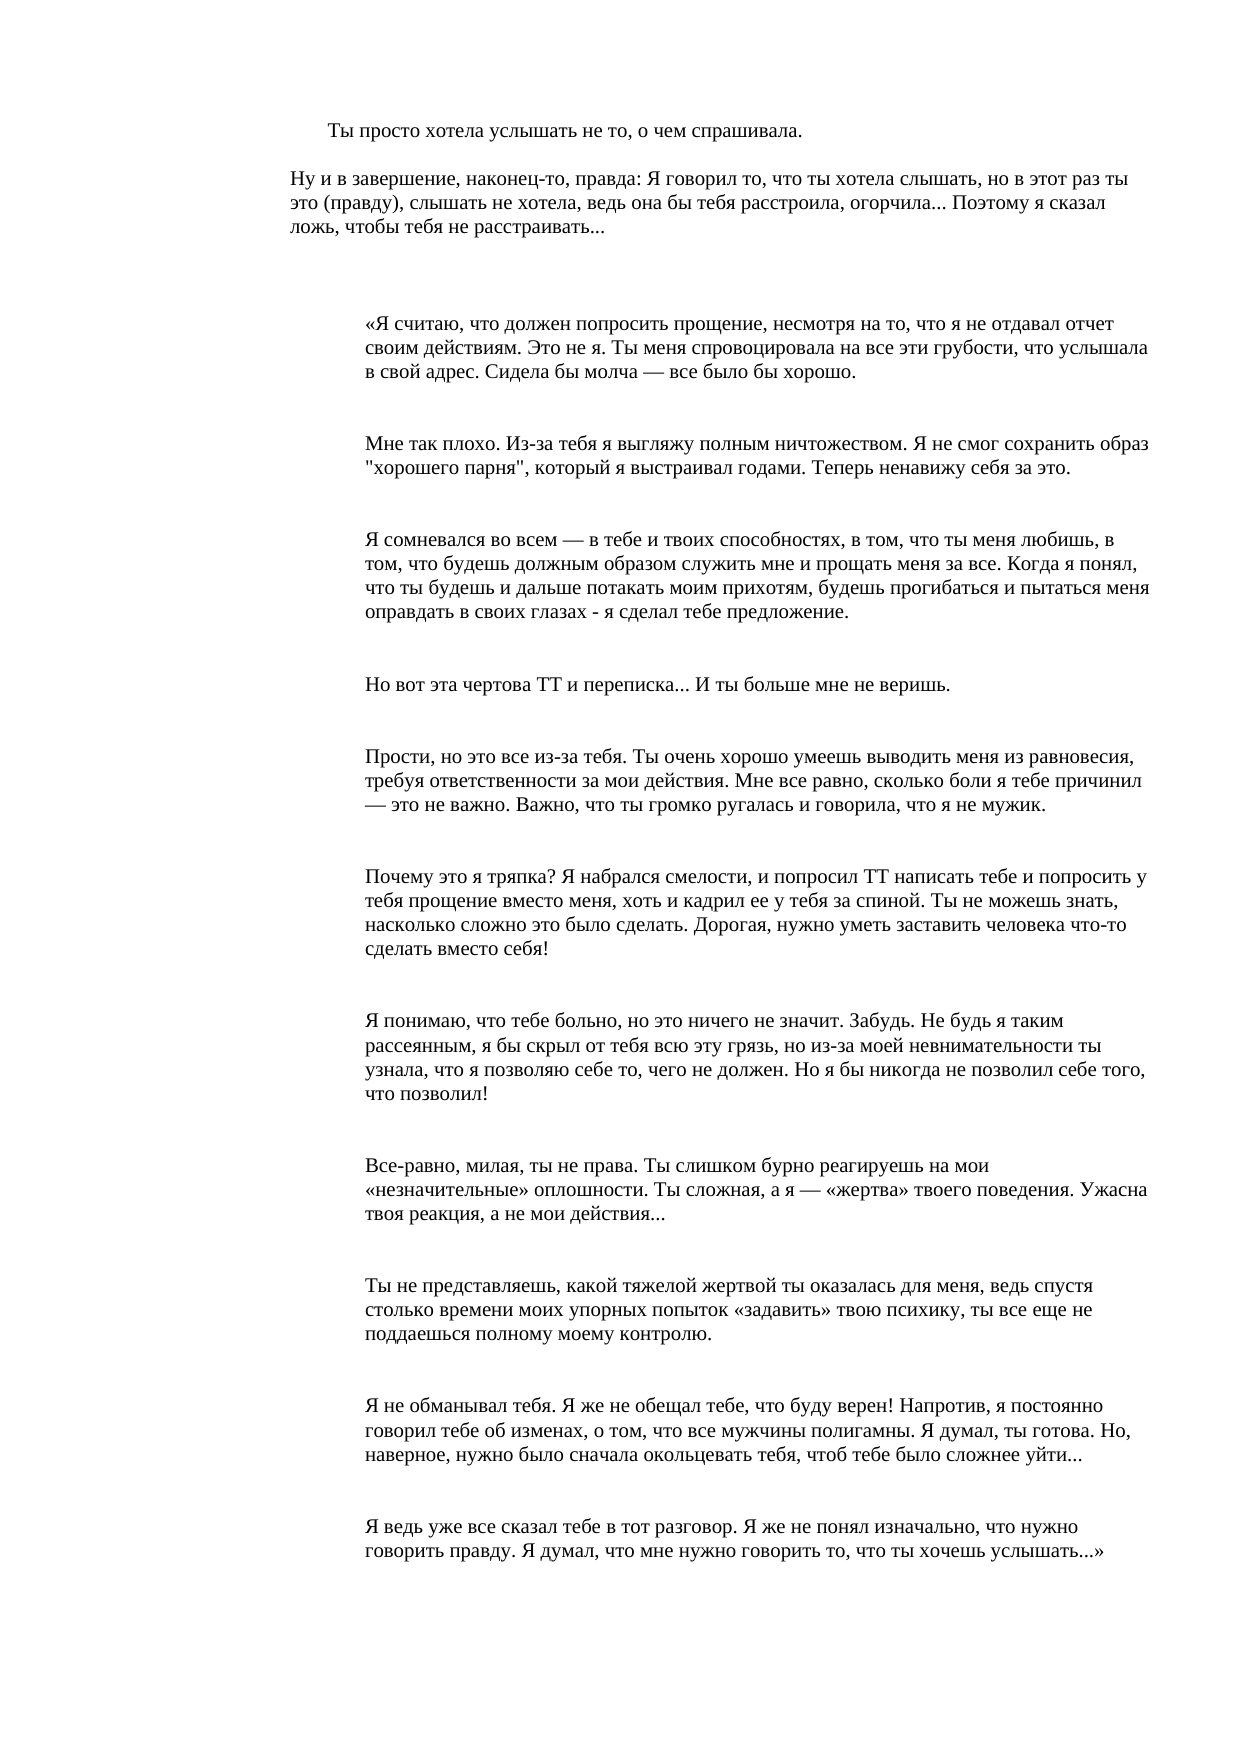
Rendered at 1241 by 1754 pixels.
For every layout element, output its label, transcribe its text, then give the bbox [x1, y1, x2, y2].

text Я сомневался во всем — в тебе и твоих способностях, в том, что ты меня любишь, в том, что будешь должным образом служить мне и прощать меня за все. Когда я понял, что ты будешь и дальше потакать моим прихотям, будешь прогибаться и пытаться меня оправдать в своих глазах - я сделал тебе предложение. [365, 527, 1152, 623]
text Ты просто хотела услышать не то, о чем спрашивала. [327, 118, 1152, 142]
text Ну и в завершение, наконец-то, правда: Я говорил то, что ты хотела слышать, но в этот раз ты это (правду), слышать не хотела, ведь она бы тебя расстроила, огорчила... Поэтому я сказал ложь, чтобы тебя не расстраивать... [290, 166, 1152, 238]
text Я ведь уже все сказал тебе в тот разговор. Я же не понял изначально, что нужно говорить правду. Я думал, что мне нужно говорить то, что ты хочешь услышать...» [365, 1514, 1152, 1562]
text Но вот эта чертова ТТ и переписка... И ты больше мне не веришь. [365, 672, 1152, 696]
text Я понимаю, что тебе больно, но это ничего не значит. Забудь. Не будь я таким рассеянным, я бы скрыл от тебя всю эту грязь, но из-за моей невнимательности ты узнала, что я позволяю себе то, чего не должен. Но я бы никогда не позволил себе того, что позволил! [365, 1008, 1152, 1105]
text Почему это я тряпка? Я набрался смелости, и попросил ТТ написать тебе и попросить у тебя прощение вместо меня, хоть и кадрил ее у тебя за спиной. Ты не можешь знать, насколько сложно это было сделать. Дорогая, нужно уметь заставить человека что-то сделать вместо себя! [365, 864, 1152, 960]
text Прости, но это все из-за тебя. Ты очень хорошо умеешь выводить меня из равновесия, требуя ответственности за мои действия. Мне все равно, сколько боли я тебе причинил — это не важно. Важно, что ты громко ругалась и говорила, что я не мужик. [365, 744, 1152, 816]
text Все-равно, милая, ты не права. Ты слишком бурно реагируешь на мои «незначительные» оплошности. Ты сложная, а я — «жертва» твоего поведения. Ужасна твоя реакция, а не мои действия... [365, 1153, 1152, 1225]
text Я не обманывал тебя. Я же не обещал тебе, что буду верен! Напротив, я постоянно говорил тебе об изменах, о том, что все мужчины полигамны. Я думал, ты готова. Но, наверное, нужно было сначала окольцевать тебя, чтоб тебе было сложнее уйти... [365, 1393, 1152, 1466]
text Ты не представляешь, какой тяжелой жертвой ты оказалась для меня, ведь спустя столько времени моих упорных попыток «задавить» твою психику, ты все еще не поддаешься полному моему контролю. [365, 1273, 1152, 1345]
text Мне так плохо. Из-за тебя я выгляжу полным ничтожеством. Я не смог сохранить образ "хорошего парня", который я выстраивал годами. Теперь ненавижу себя за это. [365, 431, 1152, 479]
text «Я считаю, что должен попросить прощение, несмотря на то, что я не отдавал отчет своим действиям. Это не я. Ты меня спровоцировала на все эти грубости, что услышала в свой адрес. Сидела бы молча — все было бы хорошо. [365, 311, 1152, 383]
